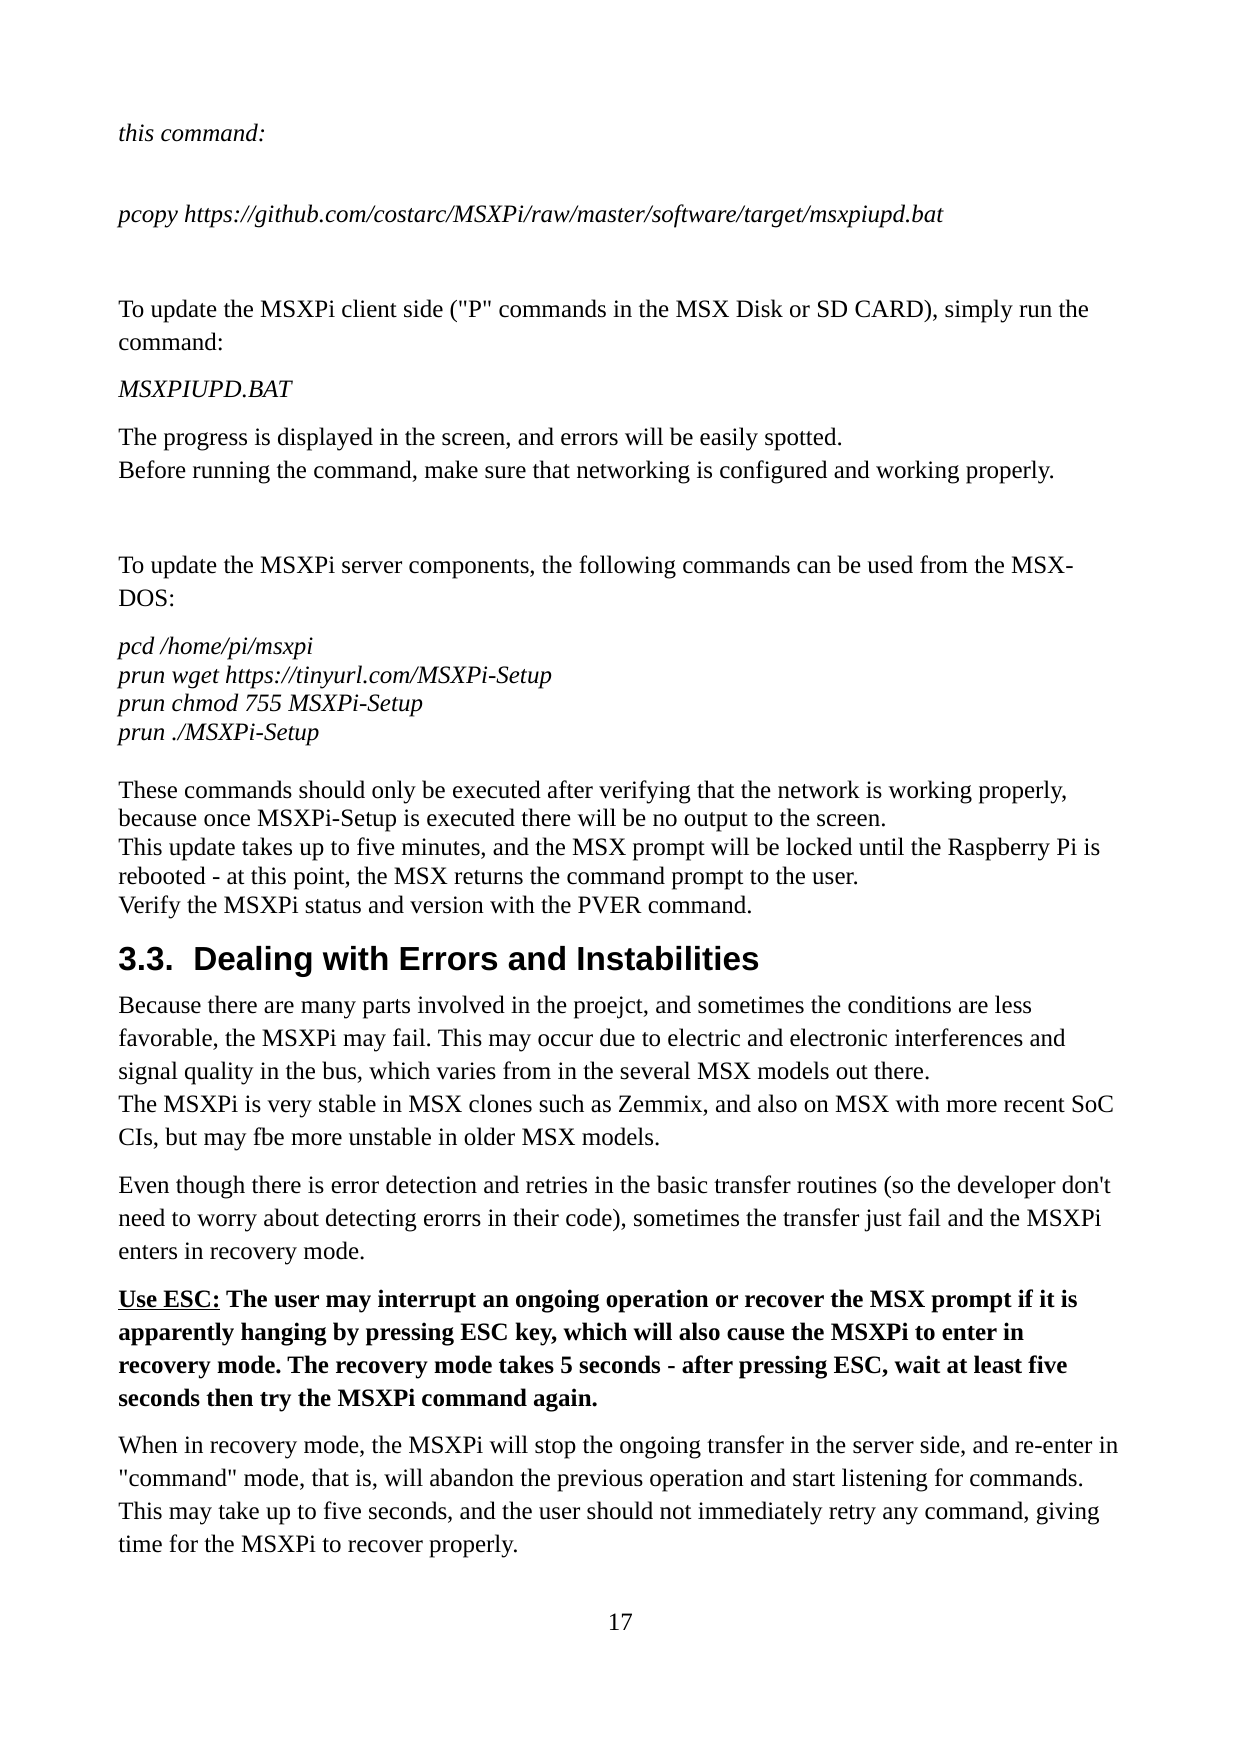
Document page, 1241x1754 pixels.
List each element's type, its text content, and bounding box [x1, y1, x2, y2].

text This update takes up to five minutes, and the MSX prompt will be locked until the Raspberry Pi is rebooted - at this point, the MSX returns the command prompt to the user. Verify the MSXPi status and version with the PVER command. [118, 832, 1122, 918]
text Use ESC: The user may interrupt an ongoing operation or recover the MSX prompt if it is apparently hanging by pressing ESC key, which will also cause the MSXPi to enter in recovery mode. The recovery mode takes 5 seconds - after pressing ESC, wait at least five seconds then try the MSXPi command again. [118, 1284, 1122, 1411]
text These commands should only be executed after verifying that the network is working properly, because once MSXPi-Setup is executed there will be no output to the screen. [118, 775, 1122, 832]
text prun wget https://tinyurl.com/MSXPi-Setup [118, 660, 1122, 688]
text MSXPIUPD.BAT [118, 374, 1122, 403]
text pcopy https://github.com/costarc/MSXPi/raw/master/software/target/msxpiupd.bat [118, 199, 1122, 227]
text Because there are many parts involved in the proejct, and sometimes the conditions are less favorable, the MSXPi may fail. This may occur due to electric and electronic interferences and signal quality in the bus, which varies from in the several MSX models out there. The MSXPi is very stable in MSX clones such as Zemmix, and also on MSX with more recent SoC CIs, but may fbe more unstable in older MSX models. [118, 990, 1122, 1151]
text When in recovery mode, the MSXPi will stop the ongoing transfer in the server side, and re-enter in "command" mode, that is, will abandon the previous operation and start listening for commands. This may take up to five seconds, and the user should not immediately retry any command, giving time for the MSXPi to recover properly. [118, 1430, 1122, 1558]
text Even though there is error detection and retries in the basic transfer routines (so the developer don't need to worry about detecting erorrs in their code), sometimes the transfer just fail and the MSXPi enters in recovery mode. [118, 1170, 1122, 1265]
subtitle Dealing with Errors and Instabilities [118, 939, 1122, 978]
text this command: [118, 118, 1122, 180]
text To update the MSXPi client side ("P" commands in the MSX Disk or SD CARD), simply run the command: [118, 294, 1122, 356]
text prun ./MSXPi-Setup [118, 717, 1122, 746]
text To update the MSXPi server components, the following commands can be used from the MSX-DOS: [118, 550, 1122, 612]
text The progress is displayed in the screen, and errors will be easily spotted. Before running the command, make sure that networking is configured and working properly. [118, 422, 1122, 484]
text prun chmod 755 MSXPi-Setup [118, 688, 1122, 717]
text pcd /home/pi/msxpi [118, 631, 1122, 660]
